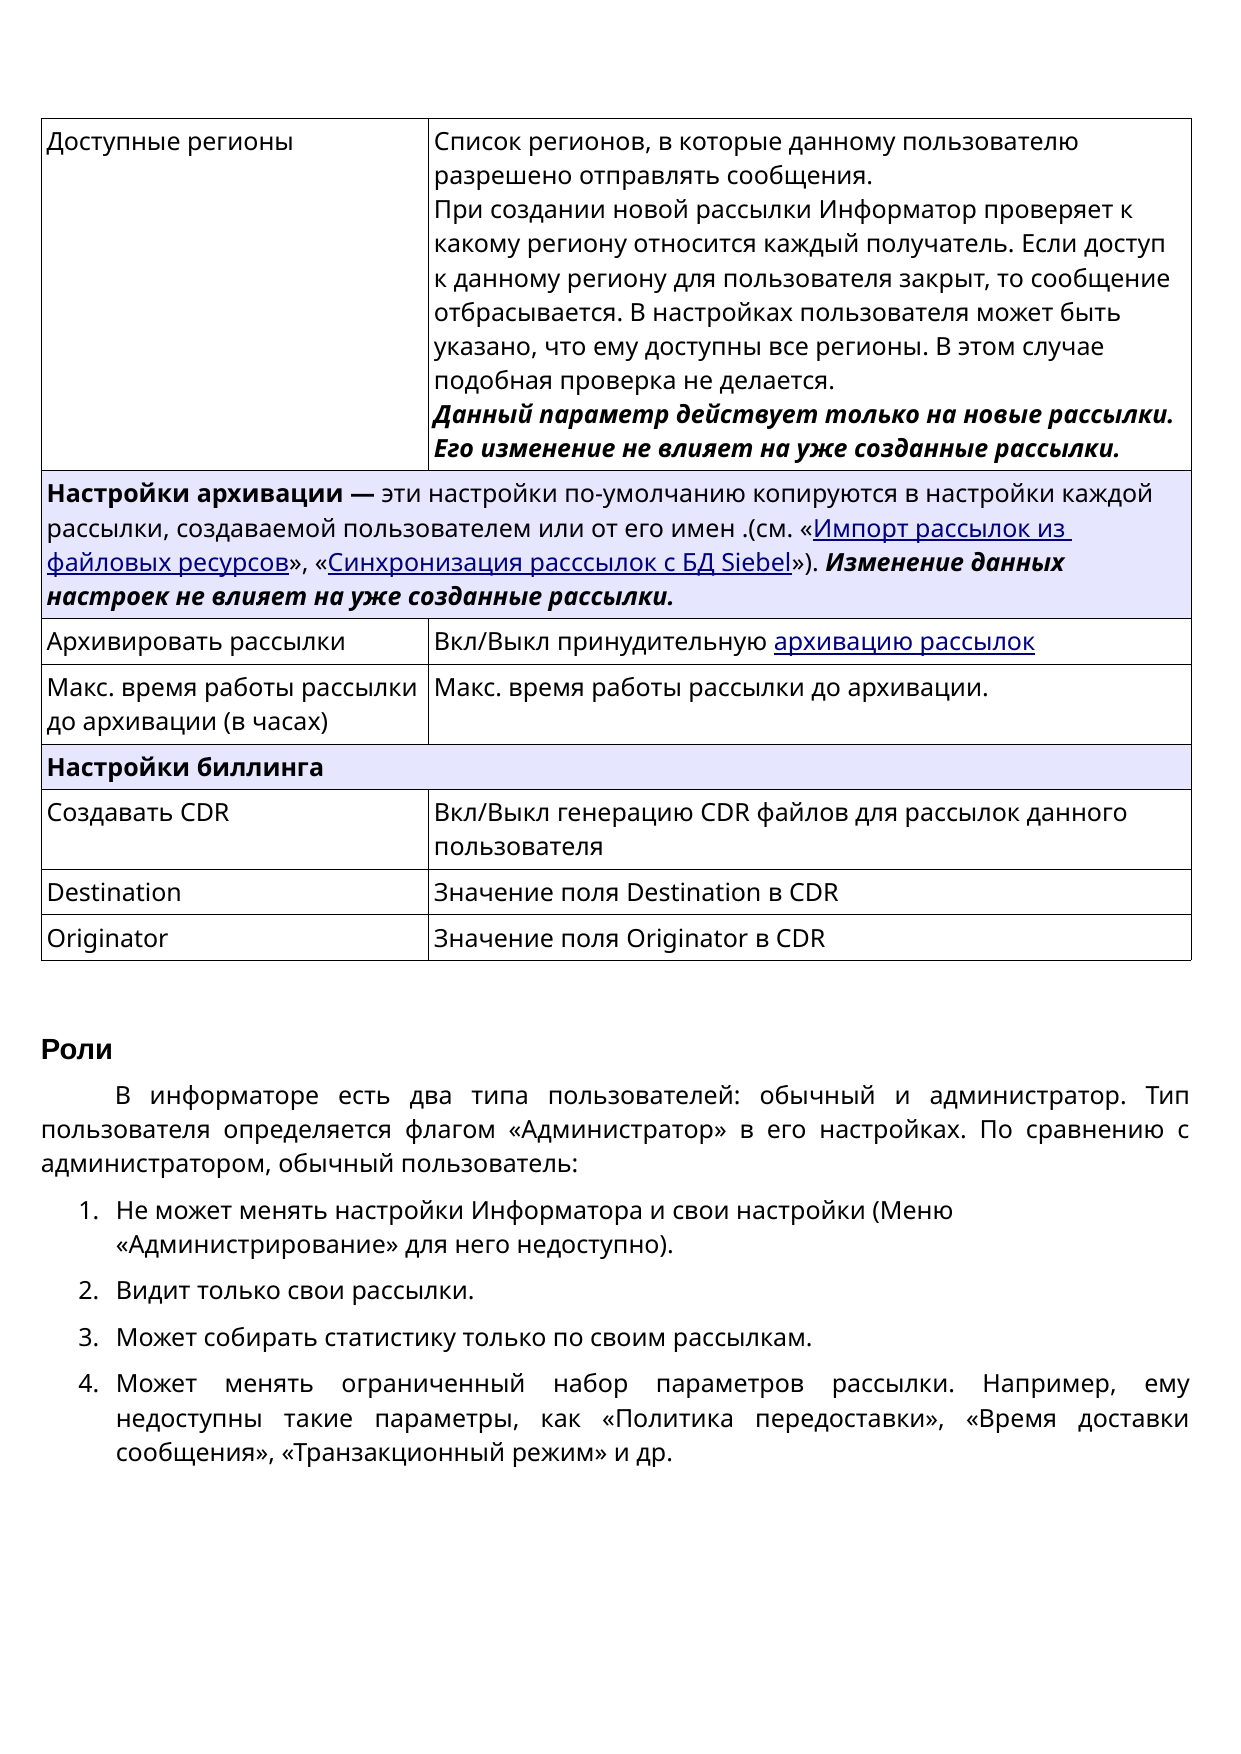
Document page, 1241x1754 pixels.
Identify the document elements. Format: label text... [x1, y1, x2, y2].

table_cell Вкл/Выкл принудительную архивацию рассылок [429, 619, 1191, 664]
table_cell Значение поля Destination в CDR [429, 870, 1191, 914]
list Может менять ограниченный набор параметров рассылки. Например, ему недоступны такие параметры, как «Политика передоставки», «Время доставки сообщения», «Транзакционный режим» и др. [78, 1366, 1191, 1468]
table_cell Список регионов, в которые данному пользователю разрешено отправлять сообщения. При создании новой рассылки Информатор проверяет к какому региону относится каждый получатель. Если доступ к данному региону для пользователя закрыт, то сообщение отбрасывается. В настройках пользователя может быть указано, что ему доступны все регионы. В этом случае подобная проверка не делается. Данный параметр действует только на новые рассылки. Его изменение не влияет на уже созданные рассылки. [429, 119, 1191, 470]
table_cell Доступные регионы [42, 119, 428, 470]
list Видит только свои рассылки. [78, 1273, 1191, 1307]
list Не может менять настройки Информатора и свои настройки (Меню «Администрирование» для него недоступно). [78, 1192, 1191, 1261]
table_cell Destination [42, 870, 428, 914]
table_cell Настройки архивации — эти настройки по-умолчанию копируются в настройки каждой рассылки, создаваемой пользователем или от его имен .(см. «Импорт рассылок из файловых ресурсов», «Синхронизация расссылок с БД Siebel»). Изменение данных настроек не влияет на уже созданные рассылки. [42, 471, 1191, 618]
table_cell Originator [42, 915, 428, 960]
table_cell Архивировать рассылки [42, 619, 428, 664]
table_cell Значение поля Originator в CDR [429, 915, 1191, 960]
table_cell Макс. время работы рассылки до архивации (в часах) [42, 665, 428, 743]
list Может собирать статистику только по своим рассылкам. [78, 1319, 1191, 1354]
table_cell Создавать CDR [42, 790, 428, 869]
text В информаторе есть два типа пользователей: обычный и администратор. Тип пользователя определяется флагом «Администратор» в его настройках. По сравнению с администратором, обычный пользователь: [41, 1078, 1191, 1180]
table_cell Настройки биллинга [42, 745, 1191, 789]
subtitle Роли [41, 1032, 1191, 1065]
table_cell Вкл/Выкл генерацию CDR файлов для рассылок данного пользователя [429, 790, 1191, 869]
table_cell Макс. время работы рассылки до архивации. [429, 665, 1191, 743]
